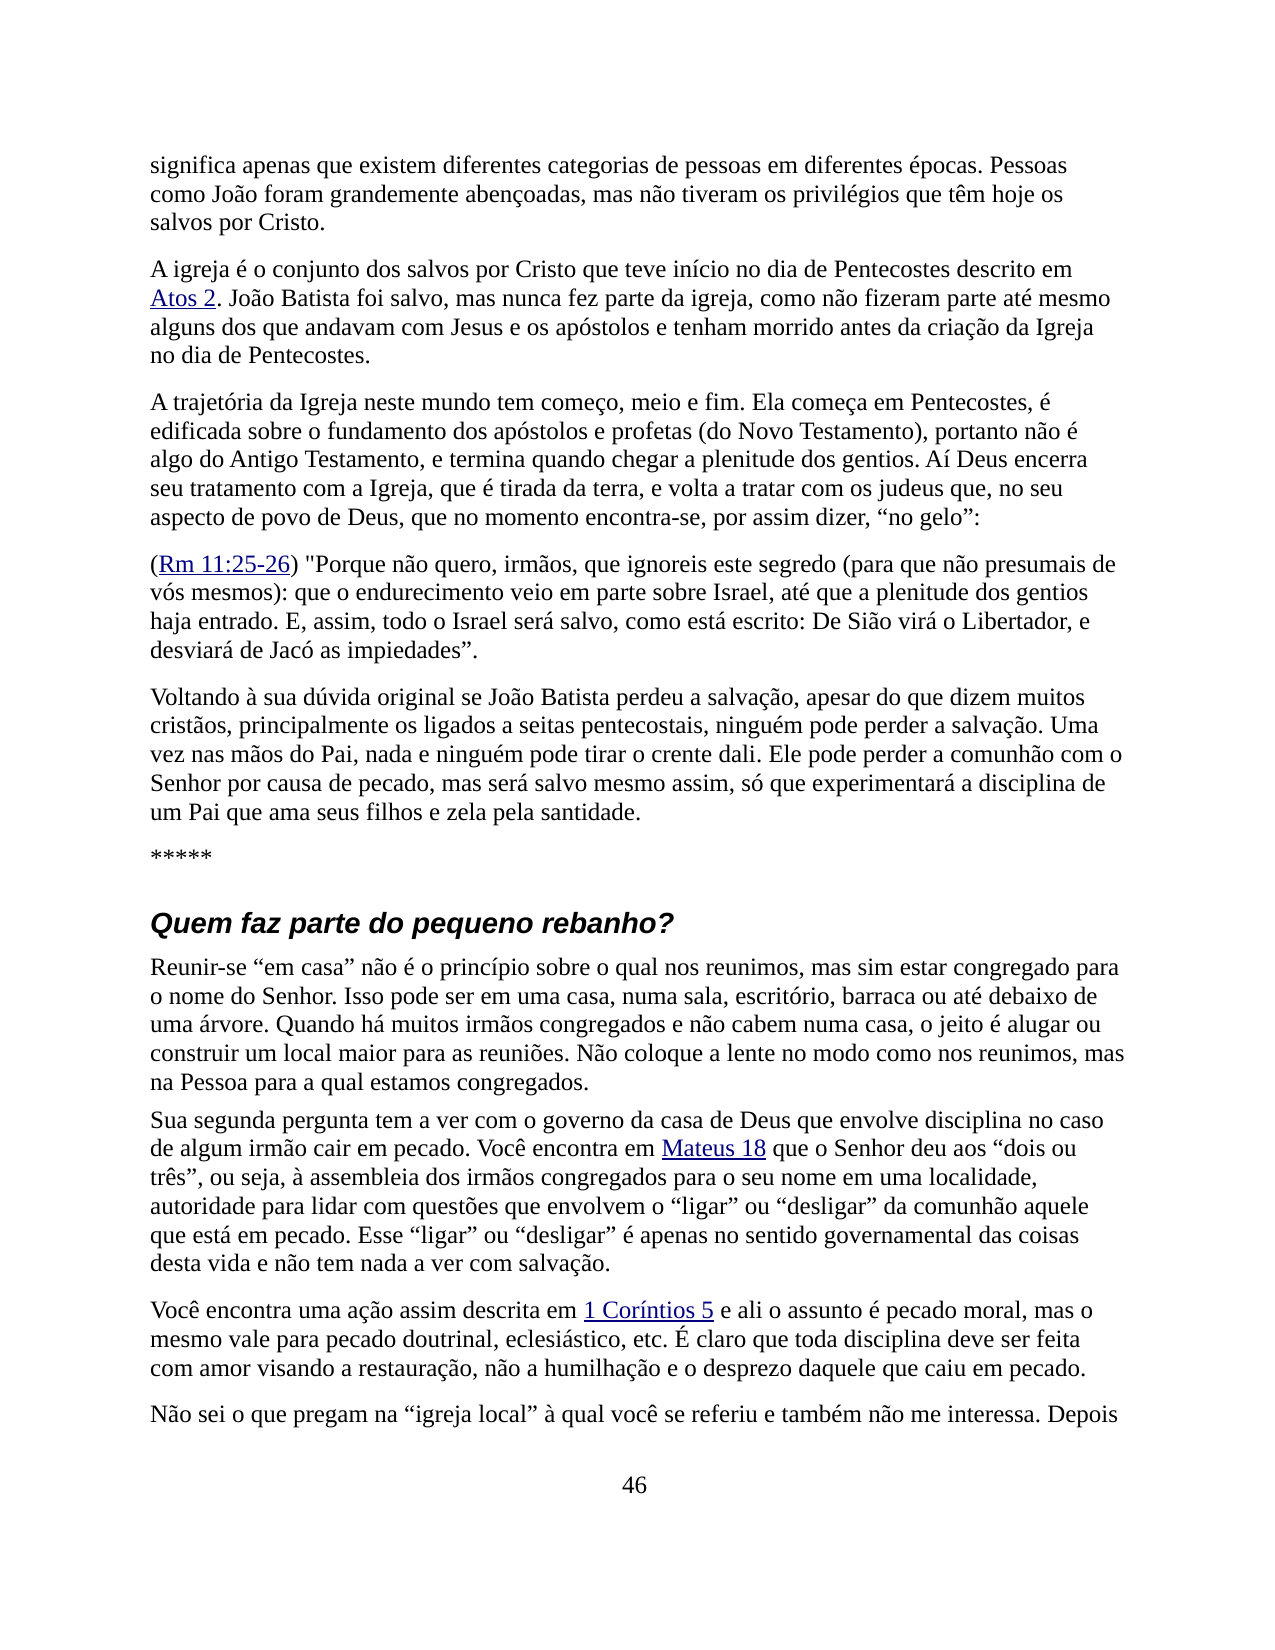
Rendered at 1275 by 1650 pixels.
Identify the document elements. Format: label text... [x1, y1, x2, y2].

text A igreja é o conjunto dos salvos por Cristo que teve início no dia de Pentecostes descrito em Atos 2. João Batista foi salvo, mas nunca fez parte da igreja, como não fizeram parte até mesmo alguns dos que andavam com Jesus e os apóstolos e tenham morrido antes da criação da Igreja no dia de Pentecostes. [150, 254, 1125, 369]
text significa apenas que existem diferentes categorias de pessoas em diferentes épocas. Pessoas como João foram grandemente abençoadas, mas não tiveram os privilégios que têm hoje os salvos por Cristo. [150, 150, 1125, 236]
text A trajetória da Igreja neste mundo tem começo, meio e fim. Ela começa em Pentecostes, é edificada sobre o fundamento dos apóstolos e profetas (do Novo Testamento), portanto não é algo do Antigo Testamento, e termina quando chegar a plenitude dos gentios. Aí Deus encerra seu tratamento com a Igreja, que é tirada da terra, e volta a tratar com os judeus que, no seu aspecto de povo de Deus, que no momento encontra-se, por assim dizer, “no gelo”: [150, 387, 1125, 531]
text ***** [150, 843, 1125, 872]
subtitle Quem faz parte do pequeno rebanho? [150, 906, 1125, 939]
text Você encontra uma ação assim descrita em 1 Coríntios 5 e ali o assunto é pecado moral, mas o mesmo vale para pecado doutrinal, eclesiástico, etc. É claro que toda disciplina deve ser feita com amor visando a restauração, não a humilhação e o desprezo daquele que caiu em pecado. [150, 1295, 1125, 1381]
text (Rm 11:25-26) "Porque não quero, irmãos, que ignoreis este segredo (para que não presumais de vós mesmos): que o endurecimento veio em parte sobre Israel, até que a plenitude dos gentios haja entrado. E, assim, todo o Israel será salvo, como está escrito: De Sião virá o Libertador, e desviará de Jacó as impiedades”. [150, 549, 1125, 664]
text Sua segunda pergunta tem a ver com o governo da casa de Deus que envolve disciplina no caso de algum irmão cair em pecado. Você encontra em Mateus 18 que o Senhor deu aos “dois ou três”, ou seja, à assembleia dos irmãos congregados para o seu nome em uma localidade, autoridade para lidar com questões que envolvem o “ligar” ou “desligar” da comunhão aquele que está em pecado. Esse “ligar” ou “desligar” é apenas no sentido governamental das coisas desta vida e não tem nada a ver com salvação. [150, 1105, 1125, 1277]
text Reunir-se “em casa” não é o princípio sobre o qual nos reunimos, mas sim estar congregado para o nome do Senhor. Isso pode ser em uma casa, numa sala, escritório, barraca ou até debaixo de uma árvore. Quando há muitos irmãos congregados e não cabem numa casa, o jeito é alugar ou construir um local maior para as reuniões. Não coloque a lente no modo como nos reunimos, mas na Pessoa para a qual estamos congregados. [150, 952, 1125, 1096]
text Não sei o que pregam na “igreja local” à qual você se referiu e também não me interessa. Depois [150, 1399, 1125, 1428]
text Voltando à sua dúvida original se João Batista perdeu a salvação, apesar do que dizem muitos cristãos, principalmente os ligados a seitas pentecostais, ninguém pode perder a salvação. Uma vez nas mãos do Pai, nada e ninguém pode tirar o crente dali. Ele pode perder a comunhão com o Senhor por causa de pecado, mas será salvo mesmo assim, só que experimentará a disciplina de um Pai que ama seus filhos e zela pela santidade. [150, 682, 1125, 825]
